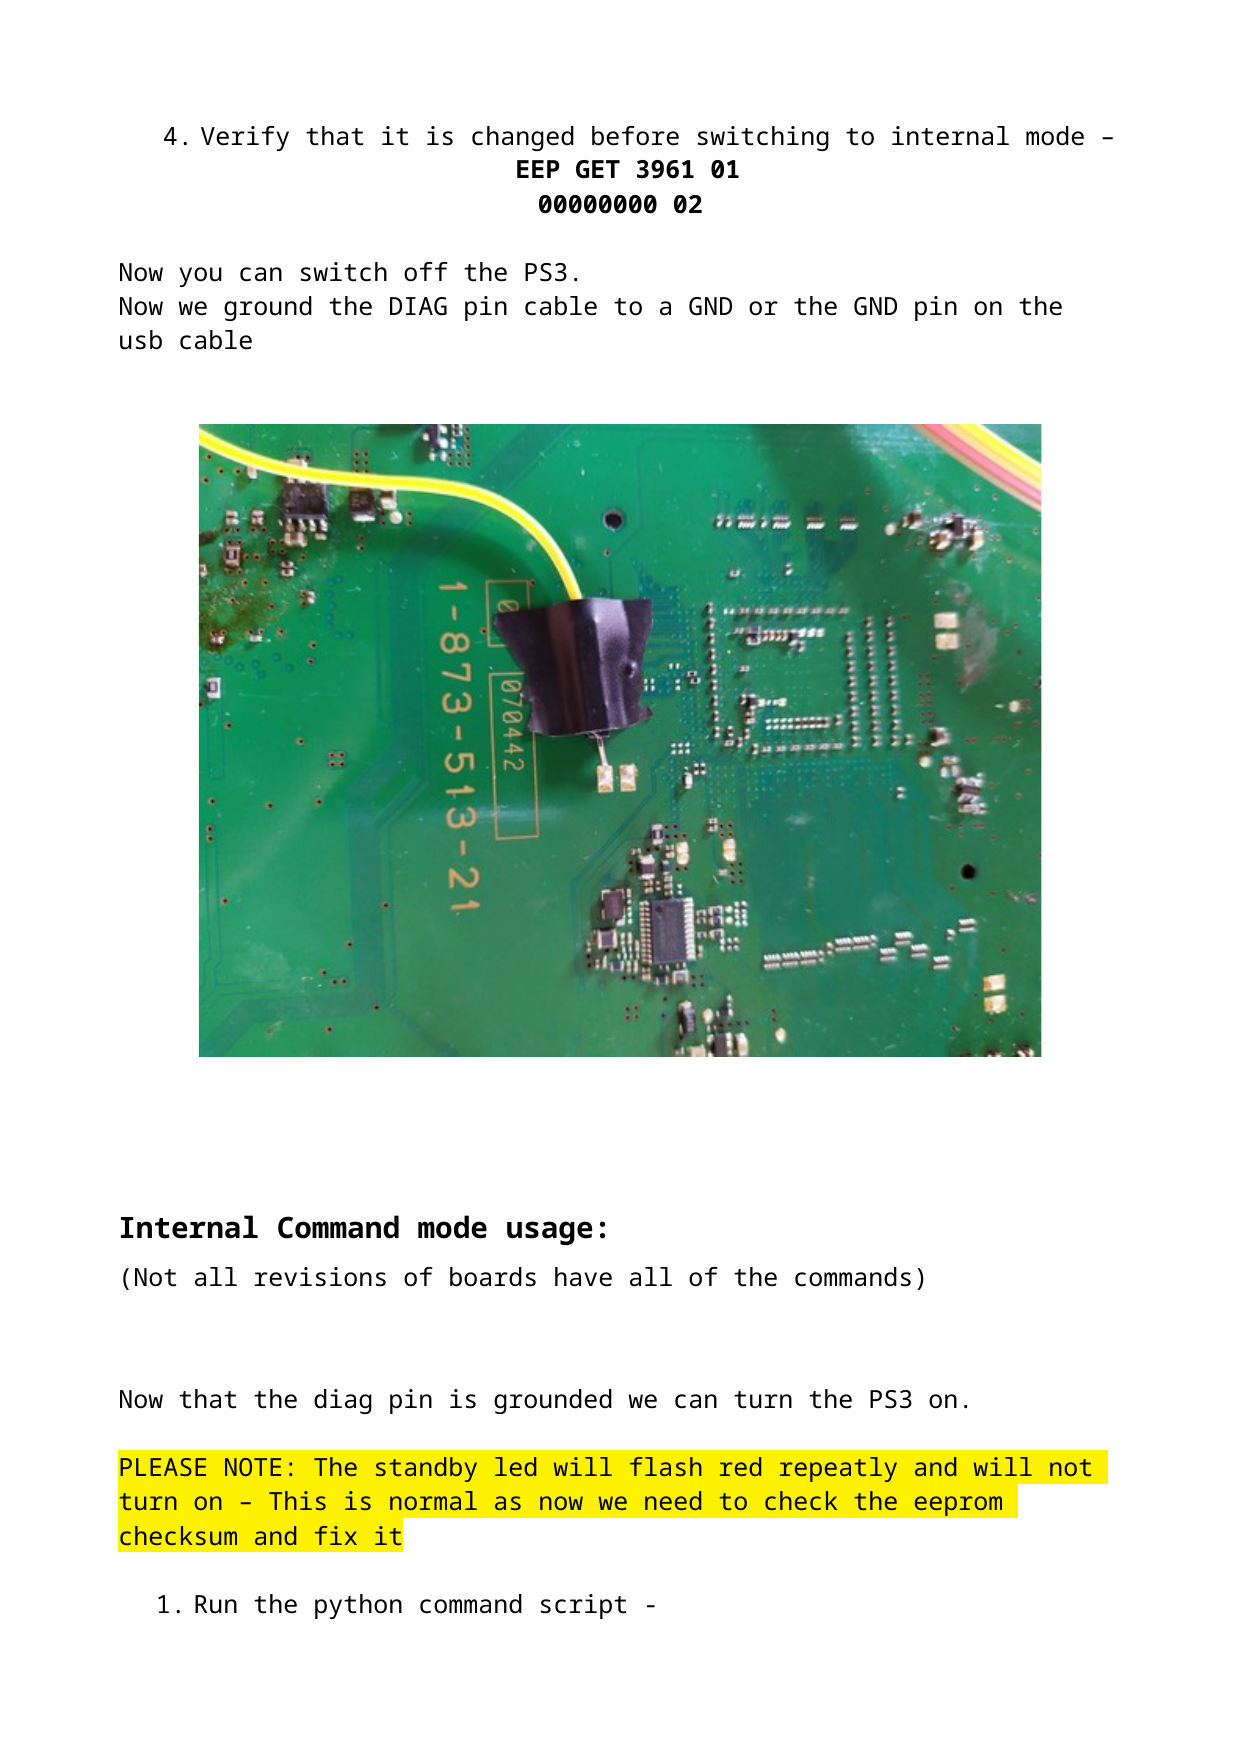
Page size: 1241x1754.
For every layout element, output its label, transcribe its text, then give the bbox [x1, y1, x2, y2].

list Verify that it is changed before switching to internal mode – [156, 118, 1122, 152]
text PLEASE NOTE: The standby led will flash red repeatly and will not turn on – This is normal as now we need to check the eeprom checksum and fix it [118, 1450, 1122, 1552]
text Now you can switch off the PS3. [118, 254, 1122, 288]
text Now that the diag pin is grounded we can turn the PS3 on. [118, 1382, 1122, 1416]
text Now we ground the DIAG pin cable to a GND or the GND pin on the usb cable [118, 288, 1122, 357]
text (Not all revisions of boards have all of the commands) [118, 1260, 1122, 1294]
subtitle Internal Command mode usage: [118, 1207, 1122, 1247]
text EEP GET 3961 01 [118, 152, 1122, 186]
text 00000000 02 [118, 186, 1122, 220]
list Run the python command script - [156, 1586, 1122, 1620]
picture [198, 424, 1042, 1057]
